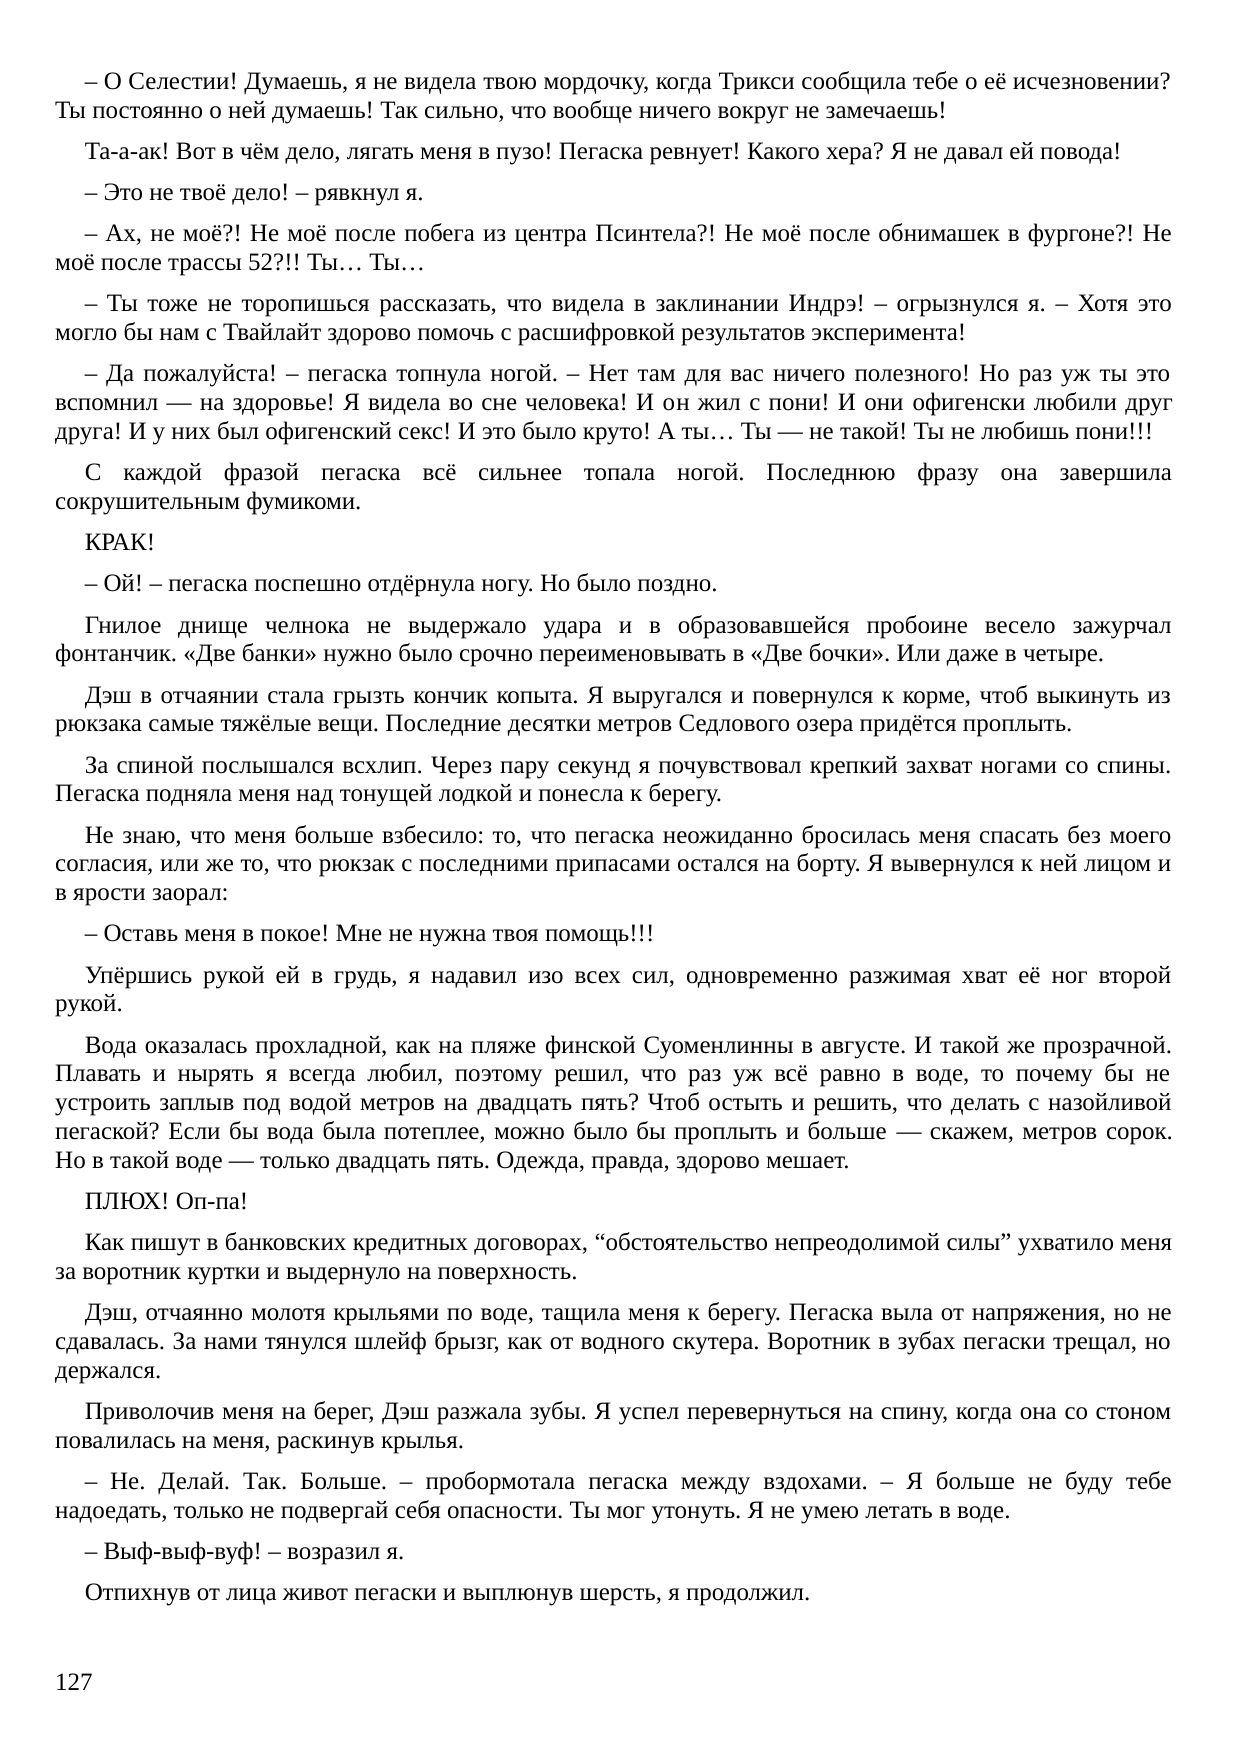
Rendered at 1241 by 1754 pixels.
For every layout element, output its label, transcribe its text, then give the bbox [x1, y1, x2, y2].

text Приволочив меня на берег, Дэш разжала зубы. Я успел перевернуться на спину, когда она со стоном повалилась на меня, раскинув крылья. [55, 1396, 1173, 1453]
text Дэш, отчаянно молотя крыльями по воде, тащила меня к берегу. Пегаска выла от напряжения, но не сдавалась. За нами тянулся шлейф брызг, как от водного скутера. Воротник в зубах пегаски трещал, но держался. [55, 1297, 1173, 1383]
text – Ты тоже не торопишься рассказать, что видела в заклинании Индрэ! – огрызнулся я. – Хотя это могло бы нам с Твайлайт здорово помочь с расшифровкой результатов эксперимента! [55, 288, 1173, 346]
text Дэш в отчаянии стала грызть кончик копыта. Я выругался и повернулся к корме, чтоб выкинуть из рюкзака самые тяжёлые вещи. Последние десятки метров Седлового озера придётся проплыть. [55, 680, 1173, 737]
text – Ах, не моё?! Не моё после побега из центра Псинтела?! Не моё после обнимашек в фургоне?! Не моё после трассы 52?!! Ты… Ты… [55, 218, 1173, 276]
text Гнилое днище челнока не выдержало удара и в образовавшейся пробоине весело зажурчал фонтанчик. «Две банки» нужно было срочно переименовывать в «Две бочки». Или даже в четыре. [55, 610, 1173, 667]
text – Да пожалуйста! – пегаска топнула ногой. – Нет там для вас ничего полезного! Но раз уж ты это вспомнил — на здоровье! Я видела во сне человека! И он жил с пони! И они офигенски любили друг друга! И у них был офигенский секс! И это было круто! А ты… Ты — не такой! Ты не любишь пони!!! [55, 358, 1173, 445]
text С каждой фразой пегаска всё сильнее топала ногой. Последнюю фразу она завершила сокрушительным фумикоми. [55, 457, 1173, 515]
text Как пишут в банковских кредитных договорах, “обстоятельство непреодолимой силы” ухватило меня за воротник куртки и выдернуло на поверхность. [55, 1227, 1173, 1285]
text Вода оказалась прохладной, как на пляже финской Суоменлинны в августе. И такой же прозрачной. Плавать и нырять я всегда любил, поэтому решил, что раз уж всё равно в воде, то почему бы не устроить заплыв под водой метров на двадцать пять? Чтоб остыть и решить, что делать с назойливой пегаской? Если бы вода была потеплее, можно было бы проплыть и больше — скажем, метров сорок. Но в такой воде — только двадцать пять. Одежда, правда, здорово мешает. [55, 1030, 1173, 1173]
text Упёршись рукой ей в грудь, я надавил изо всех сил, одновременно разжимая хват её ног второй рукой. [55, 960, 1173, 1017]
text ПЛЮХ! Оп-па! [55, 1186, 1173, 1215]
text – Выф-выф-вуф! – возразил я. [55, 1536, 1173, 1565]
text – Не. Делай. Так. Больше. – пробормотала пегаска между вздохами. – Я больше не буду тебе надоедать, только не подвергай себя опасности. Ты мог утонуть. Я не умею летать в воде. [55, 1466, 1173, 1523]
text Та-а-ак! Вот в чём дело, лягать меня в пузо! Пегаска ревнует! Какого хера? Я не давал ей повода! [55, 136, 1173, 165]
text Не знаю, что меня больше взбесило: то, что пегаска неожиданно бросилась меня спасать без моего согласия, или же то, что рюкзак с последними припасами остался на борту. Я вывернулся к ней лицом и в ярости заорал: [55, 820, 1173, 906]
text – Это не твоё дело! – рявкнул я. [55, 177, 1173, 206]
text – О Селестии! Думаешь, я не видела твою мордочку, когда Трикси сообщила тебе о её исчезновении? Ты постоянно о ней думаешь! Так сильно, что вообще ничего вокруг не замечаешь! [55, 66, 1173, 123]
text Отпихнув от лица живот пегаски и выплюнув шерсть, я продолжил. [55, 1577, 1173, 1606]
text КРАК! [55, 527, 1173, 556]
text – Оставь меня в покое! Мне не нужна твоя помощь!!! [55, 918, 1173, 947]
text – Ой! – пегаска поспешно отдёрнула ногу. Но было поздно. [55, 568, 1173, 597]
text За спиной послышался всхлип. Через пару секунд я почувствовал крепкий захват ногами со спины. Пегаска подняла меня над тонущей лодкой и понесла к берегу. [55, 750, 1173, 807]
